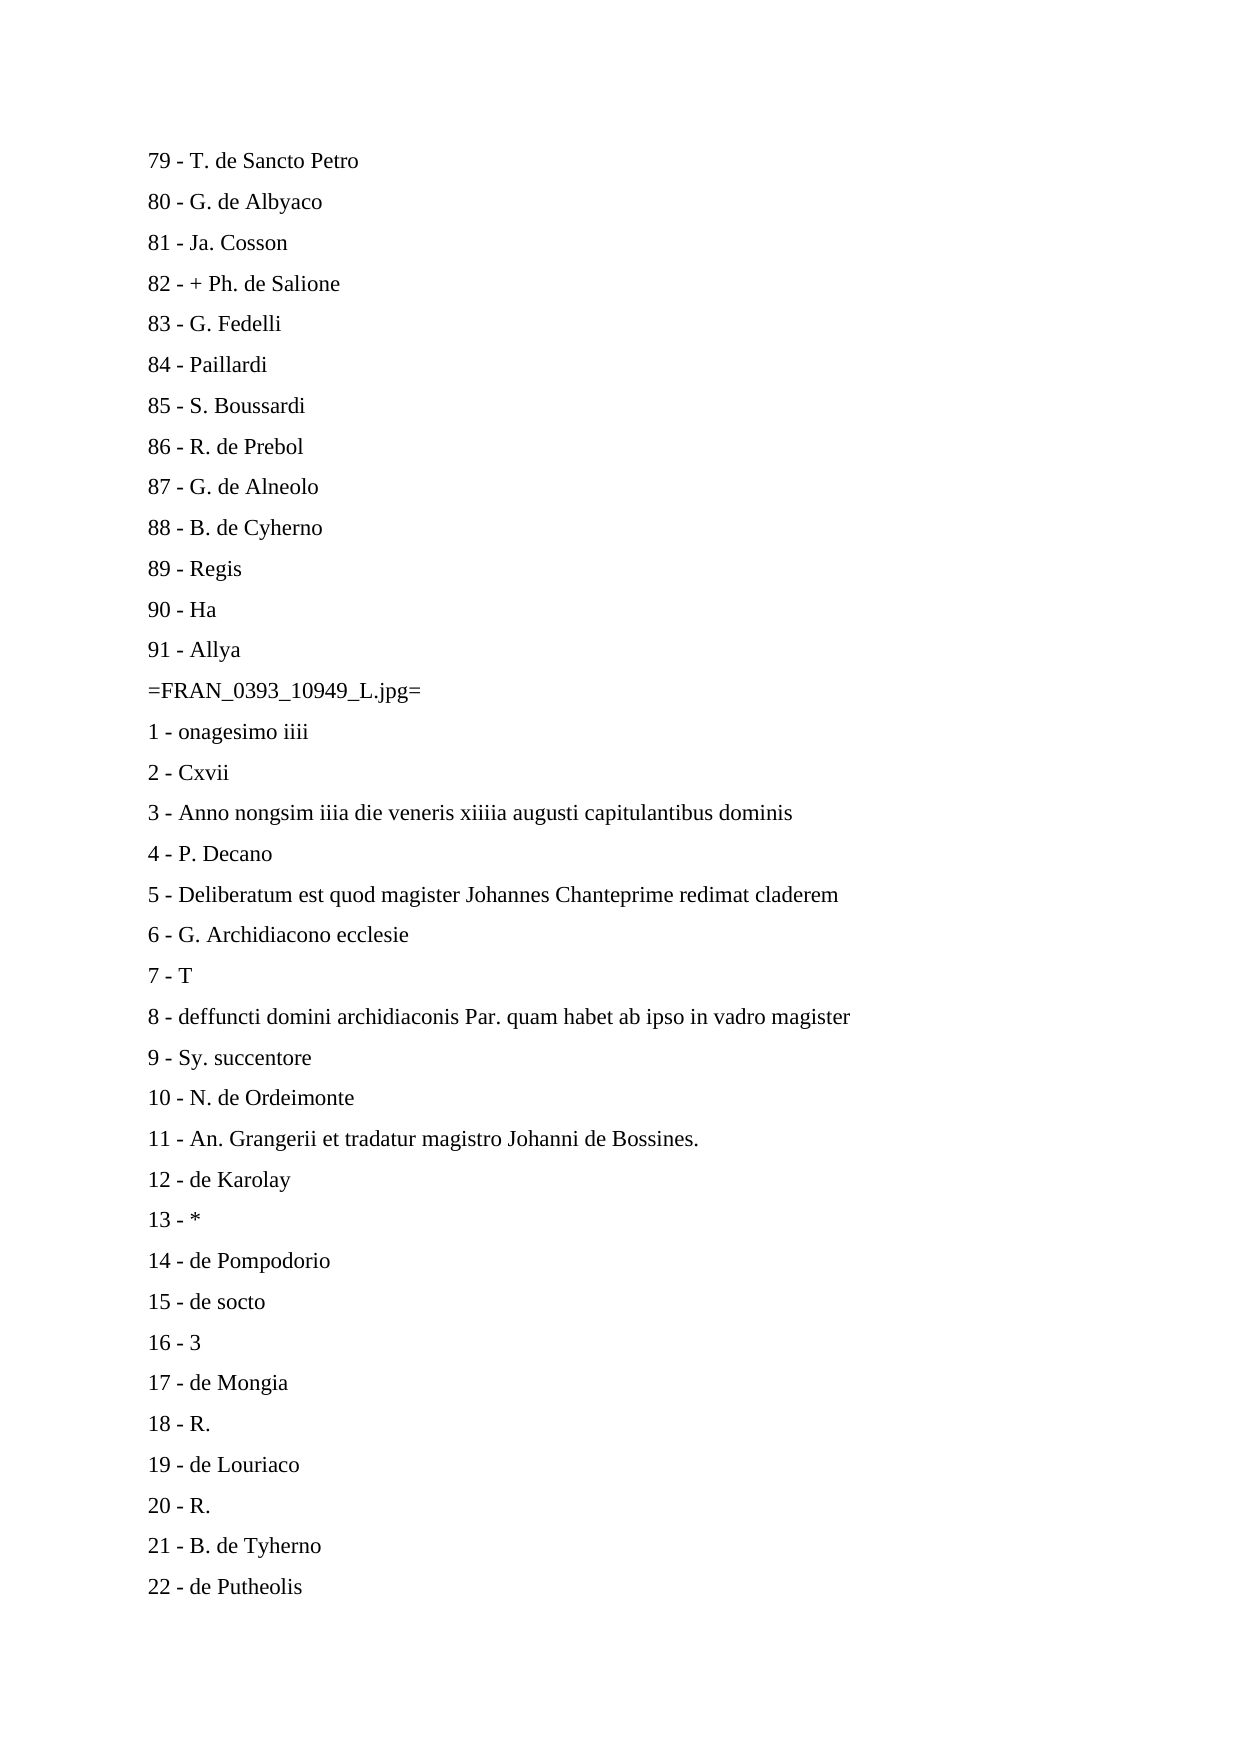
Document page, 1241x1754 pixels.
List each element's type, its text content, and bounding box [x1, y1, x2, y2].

text 4 - P. Decano [148, 840, 1093, 866]
text 5 - Deliberatum est quod magister Johannes Chanteprime redimat claderem [148, 881, 1093, 907]
text 79 - T. de Sancto Petro [148, 148, 1093, 174]
text 6 - G. Archidiacono ecclesie [148, 921, 1093, 948]
text 2 - Cxvii [148, 758, 1093, 785]
text 15 - de socto [148, 1288, 1093, 1314]
text 11 - An. Grangerii et tradatur magistro Johanni de Bossines. [148, 1125, 1093, 1151]
text 91 - Allya [148, 636, 1093, 663]
text 14 - de Pompodorio [148, 1247, 1093, 1274]
text 90 - Ha [148, 596, 1093, 622]
text 22 - de Putheolis [148, 1573, 1093, 1599]
text 12 - de Karolay [148, 1166, 1093, 1192]
text 83 - G. Fedelli [148, 311, 1093, 337]
text 19 - de Louriaco [148, 1451, 1093, 1477]
text 85 - S. Boussardi [148, 392, 1093, 418]
text 88 - B. de Cyherno [148, 514, 1093, 541]
text 16 - 3 [148, 1329, 1093, 1355]
text 3 - Anno nongsim iiia die veneris xiiiia augusti capitulantibus dominis [148, 799, 1093, 826]
text =FRAN_0393_10949_L.jpg= [148, 677, 1093, 703]
text 86 - R. de Prebol [148, 433, 1093, 459]
text 1 - onagesimo iiii [148, 718, 1093, 744]
text 10 - N. de Ordeimonte [148, 1084, 1093, 1111]
text 13 - * [148, 1207, 1093, 1233]
text 7 - T [148, 962, 1093, 988]
text 17 - de Mongia [148, 1369, 1093, 1396]
text 82 - + Ph. de Salione [148, 270, 1093, 296]
text 81 - Ja. Cosson [148, 229, 1093, 255]
text 21 - B. de Tyherno [148, 1532, 1093, 1559]
text 9 - Sy. succentore [148, 1044, 1093, 1070]
text 87 - G. de Alneolo [148, 473, 1093, 500]
text 18 - R. [148, 1410, 1093, 1437]
text 20 - R. [148, 1492, 1093, 1518]
text 8 - deffuncti domini archidiaconis Par. quam habet ab ipso in vadro magister [148, 1003, 1093, 1029]
text 84 - Paillardi [148, 351, 1093, 378]
text 89 - Regis [148, 555, 1093, 581]
text 80 - G. de Albyaco [148, 188, 1093, 215]
